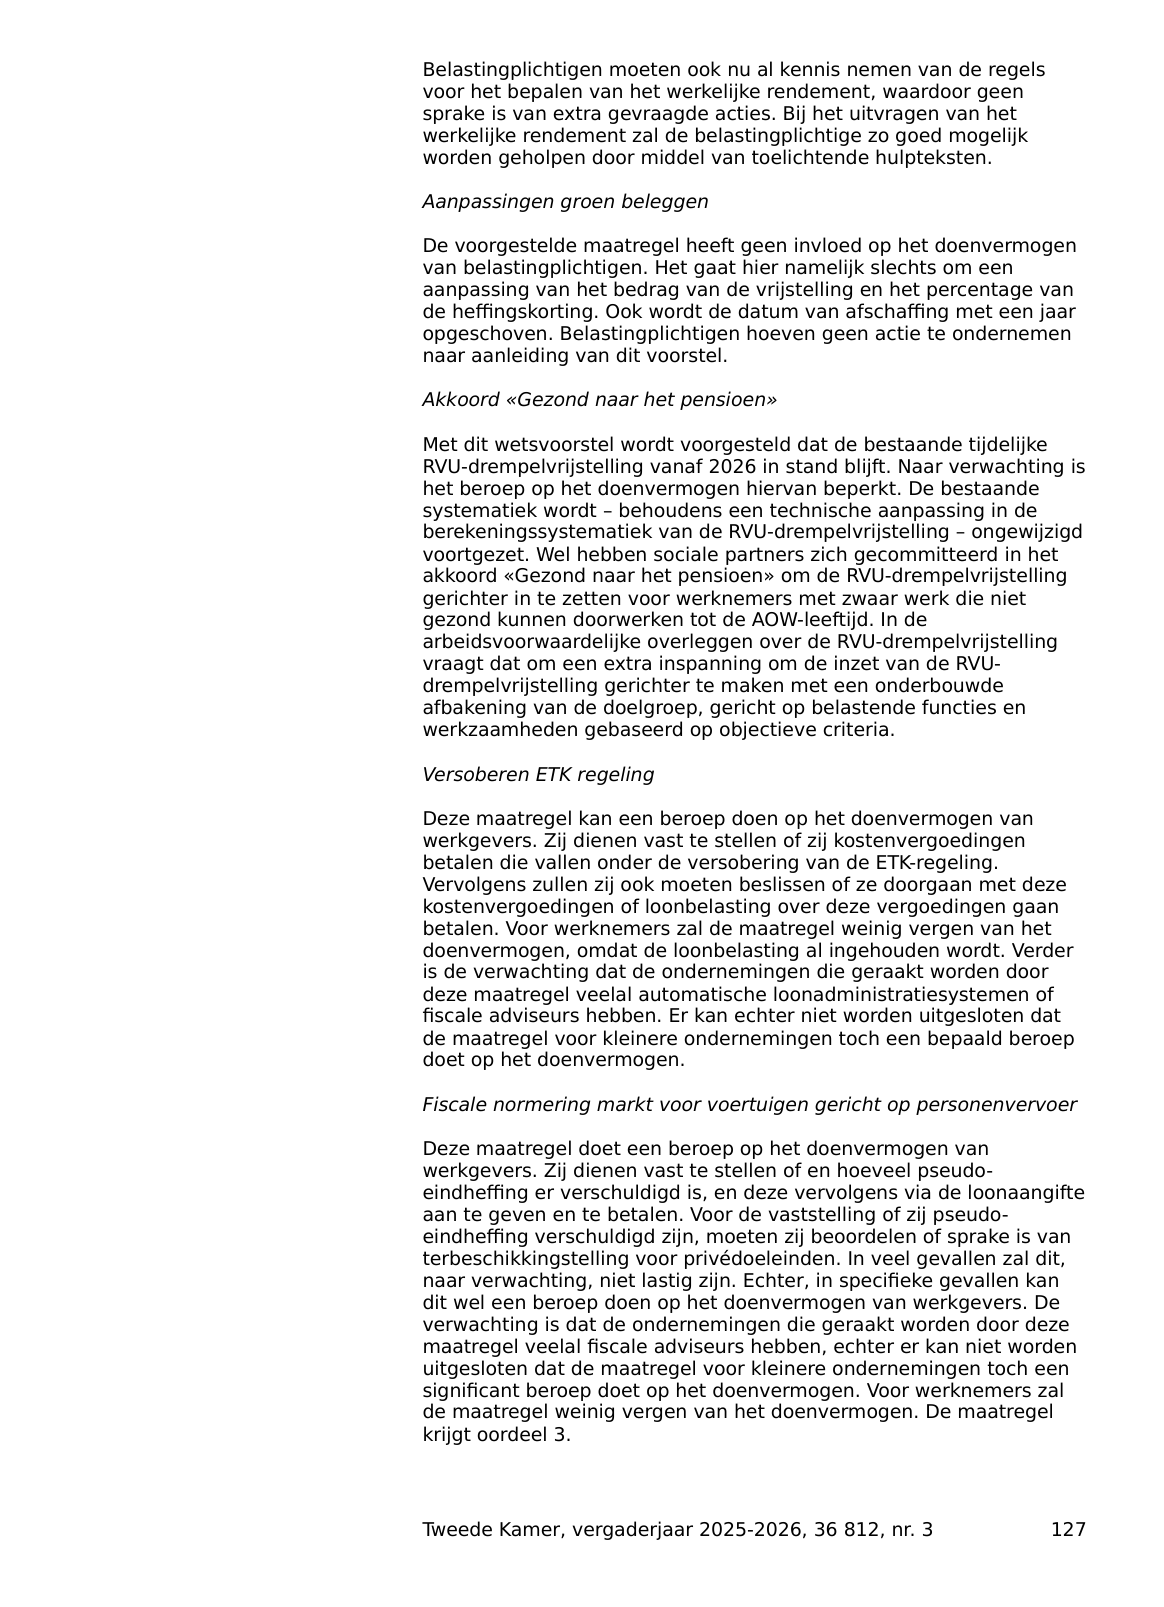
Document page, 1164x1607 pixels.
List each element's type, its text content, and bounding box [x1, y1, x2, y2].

text Deze maatregel doet een beroep op het doenvermogen van werkgevers. Zij dienen vast te stellen of en hoeveel pseudo-eindheffing er verschuldigd is, en deze vervolgens via de loonaangifte aan te geven en te betalen. Voor de vaststelling of zij pseudo-eindheffing verschuldigd zijn, moeten zij beoordelen of sprake is van terbeschikkingstelling voor privédoeleinden. In veel gevallen zal dit, naar verwachting, niet lastig zijn. Echter, in specifieke gevallen kan dit wel een beroep doen op het doenvermogen van werkgevers. De verwachting is dat de ondernemingen die geraakt worden door deze maatregel veelal fiscale adviseurs hebben, echter er kan niet worden uitgesloten dat de maatregel voor kleinere ondernemingen toch een significant beroep doet op het doenvermogen. Voor werknemers zal de maatregel weinig vergen van het doenvermogen. De maatregel krijgt oordeel 3. [422, 1138, 1087, 1445]
subtitle Versoberen ETK regeling [422, 763, 1087, 785]
subtitle Fiscale normering markt voor voertuigen gericht op personenvervoer [422, 1093, 1087, 1116]
text Met dit wetsvoorstel wordt voorgesteld dat de bestaande tijdelijke RVU-drempelvrijstelling vanaf 2026 in stand blijft. Naar verwachting is het beroep op het doenvermogen hiervan beperkt. De bestaande systematiek wordt – behoudens een technische aanpassing in de berekeningssystematiek van de RVU-drempelvrijstelling – ongewijzigd voortgezet. Wel hebben sociale partners zich gecommitteerd in het akkoord «Gezond naar het pensioen» om de RVU-drempelvrijstelling gerichter in te zetten voor werknemers met zwaar werk die niet gezond kunnen doorwerken tot de AOW-leeftijd. In de arbeidsvoorwaardelijke overleggen over de RVU-drempelvrijstelling vraagt dat om een extra inspanning om de inzet van de RVU-drempelvrijstelling gerichter te maken met een onderbouwde afbakening van de doelgroep, gericht op belastende functies en werkzaamheden gebaseerd op objectieve criteria. [422, 433, 1087, 741]
text Deze maatregel kan een beroep doen op het doenvermogen van werkgevers. Zij dienen vast te stellen of zij kostenvergoedingen betalen die vallen onder de versobering van de ETK-regeling. Vervolgens zullen zij ook moeten beslissen of ze doorgaan met deze kostenvergoedingen of loonbelasting over deze vergoedingen gaan betalen. Voor werknemers zal de maatregel weinig vergen van het doenvermogen, omdat de loonbelasting al ingehouden wordt. Verder is de verwachting dat de ondernemingen die geraakt worden door deze maatregel veelal automatische loonadministratiesystemen of fiscale adviseurs hebben. Er kan echter niet worden uitgesloten dat de maatregel voor kleinere ondernemingen toch een bepaald beroep doet op het doenvermogen. [422, 808, 1087, 1071]
subtitle Aanpassingen groen beleggen [422, 191, 1087, 213]
text De voorgestelde maatregel heeft geen invloed op het doenvermogen van belastingplichtigen. Het gaat hier namelijk slechts om een aanpassing van het bedrag van de vrijstelling en het percentage van de heffingskorting. Ook wordt de datum van afschaffing met een jaar opgeschoven. Belastingplichtigen hoeven geen actie te ondernemen naar aanleiding van dit voorstel. [422, 235, 1087, 367]
text Belastingplichtigen moeten ook nu al kennis nemen van de regels voor het bepalen van het werkelijke rendement, waardoor geen sprake is van extra gevraagde acties. Bij het uitvragen van het werkelijke rendement zal de belastingplichtige zo goed mogelijk worden geholpen door middel van toelichtende hulpteksten. [422, 59, 1087, 169]
subtitle Akkoord «Gezond naar het pensioen» [422, 389, 1087, 411]
